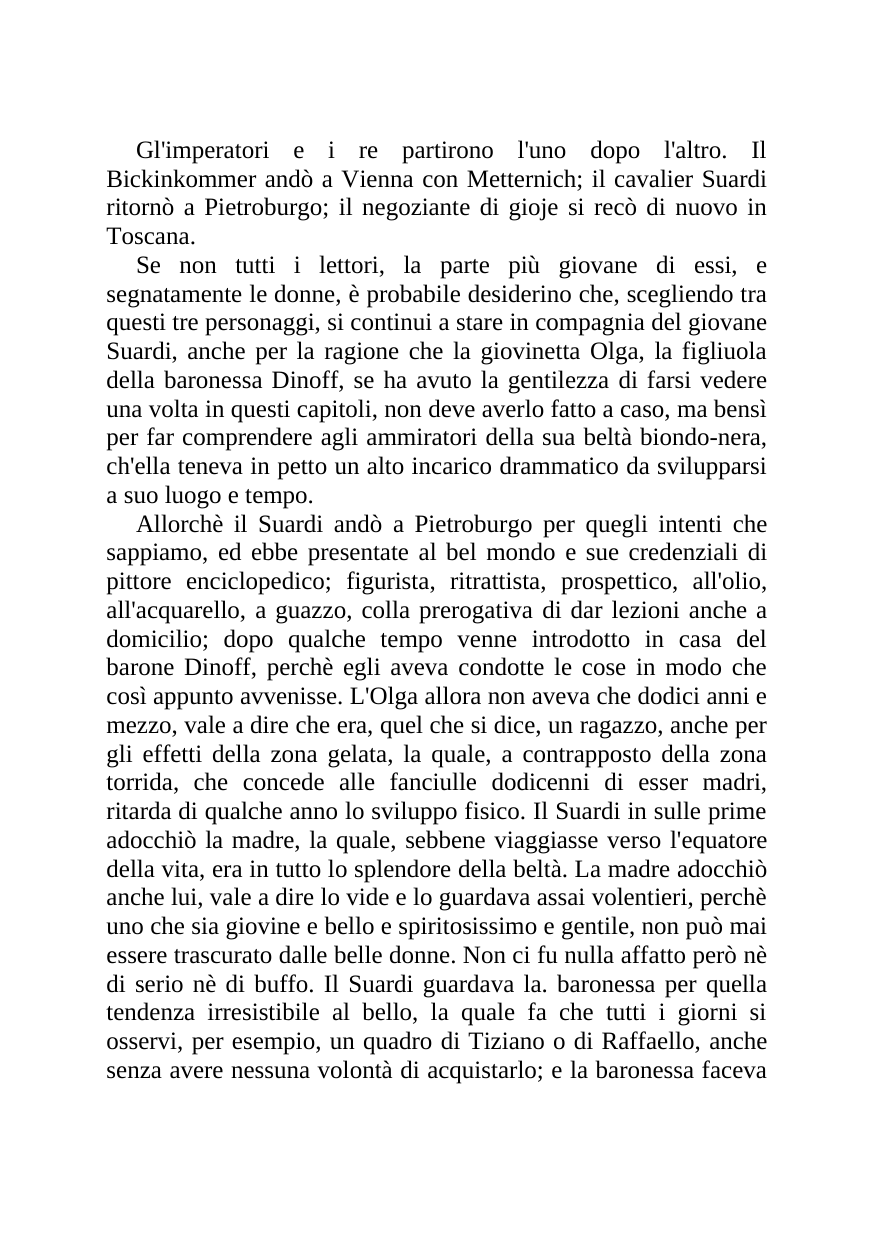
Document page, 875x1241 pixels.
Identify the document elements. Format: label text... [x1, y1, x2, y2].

text Allorchè il Suardi andò a Pietroburgo per quegli intenti che sappiamo, ed ebbe presentate al bel mondo e sue credenziali di pittore enciclopedico; figurista, ritrattista, prospettico, all'olio, all'acquarello, a guazzo, colla prerogativa di dar lezioni anche a domicilio; dopo qualche tempo venne introdotto in casa del barone Dinoff, perchè egli aveva condotte le cose in modo che così appunto avvenisse. L'Olga allora non aveva che dodici anni e mezzo, vale a dire che era, quel che si dice, un ragazzo, anche per gli effetti della zona gelata, la quale, a contrapposto della zona torrida, che concede alle fanciulle dodicenni di esser madri, ritarda di qualche anno lo sviluppo fisico. Il Suardi in sulle prime adocchiò la madre, la quale, sebbene viaggiasse verso l'equatore della vita, era in tutto lo splendore della beltà. La madre adocchiò anche lui, vale a dire lo vide e lo guardava assai volentieri, perchè uno che sia giovine e bello e spiritosissimo e gentile, non può mai essere trascurato dalle belle donne. Non ci fu nulla affatto però nè di serio nè di buffo. Il Suardi guardava la. baronessa per quella tendenza irresistibile al bello, la quale fa che tutti i giorni si osservi, per esempio, un quadro di Tiziano o di Raffaello, anche senza avere nessuna volontà di acquistarlo; e la baronessa faceva [106, 509, 768, 1084]
text Se non tutti i lettori, la parte più giovane di essi, e segnatamente le donne, è probabile desiderino che, scegliendo tra questi tre personaggi, si continui a stare in compagnia del giovane Suardi, anche per la ragione che la giovinetta Olga, la figliuola della baronessa Dinoff, se ha avuto la gentilezza di farsi vedere una volta in questi capitoli, non deve averlo fatto a caso, ma bensì per far comprendere agli ammiratori della sua beltà biondo-nera, ch'ella teneva in petto un alto incarico drammatico da svilupparsi a suo luogo e tempo. [106, 250, 768, 509]
text Gl'imperatori e i re partirono l'uno dopo l'altro. Il Bickinkommer andò a Vienna con Metternich; il cavalier Suardi ritornò a Pietroburgo; il negoziante di gioje si recò di nuovo in Toscana. [106, 135, 768, 250]
